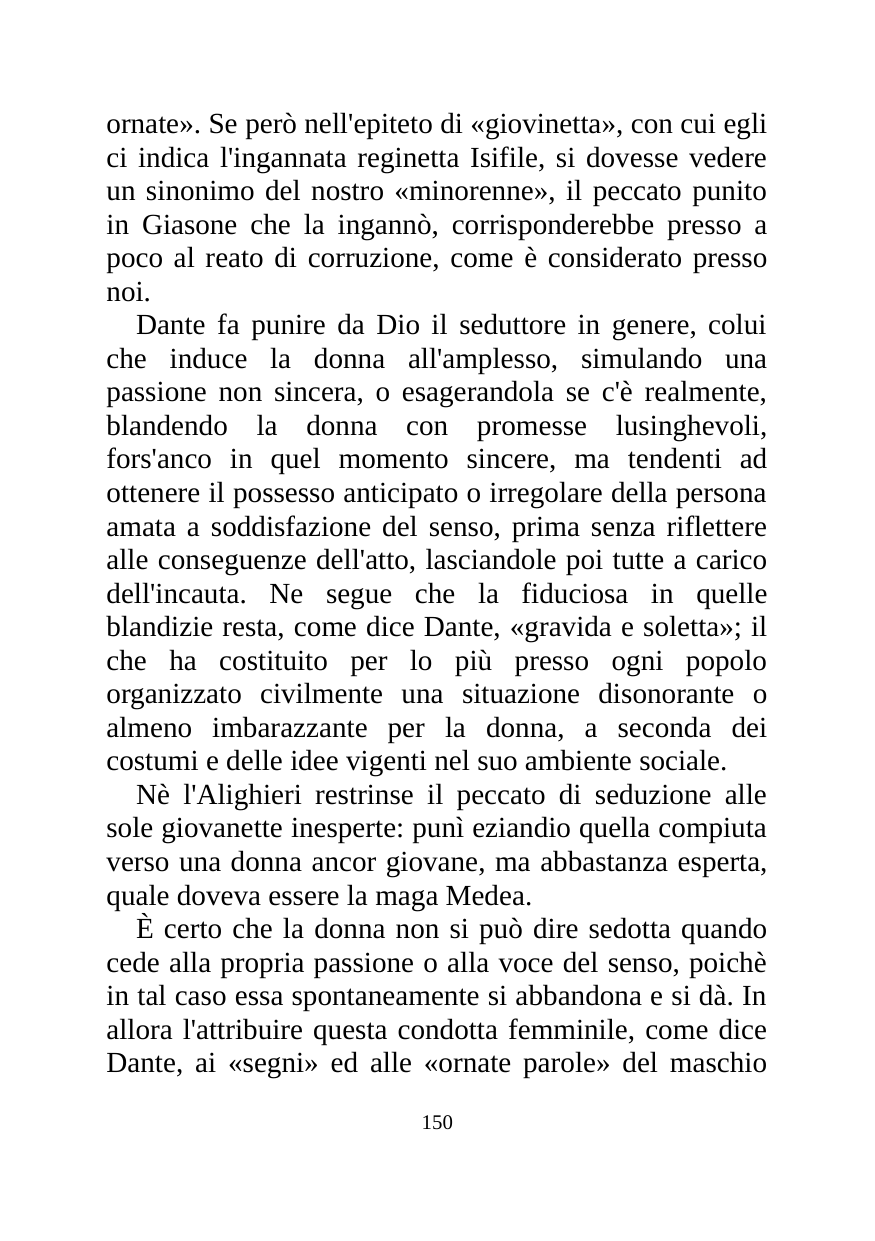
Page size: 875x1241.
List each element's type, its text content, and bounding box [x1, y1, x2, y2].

text Nè l'Alighieri restrinse il peccato di seduzione alle sole giovanette inesperte: punì eziandio quella compiuta verso una donna ancor giovane, ma abbastanza esperta, quale doveva essere la maga Medea. [106, 777, 768, 911]
text ornate». Se però nell'epiteto di «giovinetta», con cui egli ci indica l'ingannata reginetta Isifile, si dovesse vedere un sinonimo del nostro «minorenne», il peccato punito in Giasone che la ingannò, corrisponderebbe presso a poco al reato di corruzione, come è considerato presso noi. [106, 106, 768, 307]
text È certo che la donna non si può dire sedotta quando cede alla propria passione o alla voce del senso, poichè in tal caso essa spontaneamente si abbandona e si dà. In allora l'attribuire questa condotta femminile, come dice Dante, ai «segni» ed alle «ornate parole» del maschio [106, 911, 768, 1079]
text Dante fa punire da Dio il seduttore in genere, colui che induce la donna all'amplesso, simulando una passione non sincera, o esagerandola se c'è realmente, blandendo la donna con promesse lusinghevoli, fors'anco in quel momento sincere, ma tendenti ad ottenere il possesso anticipato o irregolare della persona amata a soddisfazione del senso, prima senza riflettere alle conseguenze dell'atto, lasciandole poi tutte a carico dell'incauta. Ne segue che la fiduciosa in quelle blandizie resta, come dice Dante, «gravida e soletta»; il che ha costituito per lo più presso ogni popolo organizzato civilmente una situazione disonorante o almeno imbarazzante per la donna, a seconda dei costumi e delle idee vigenti nel suo ambiente sociale. [106, 307, 768, 777]
